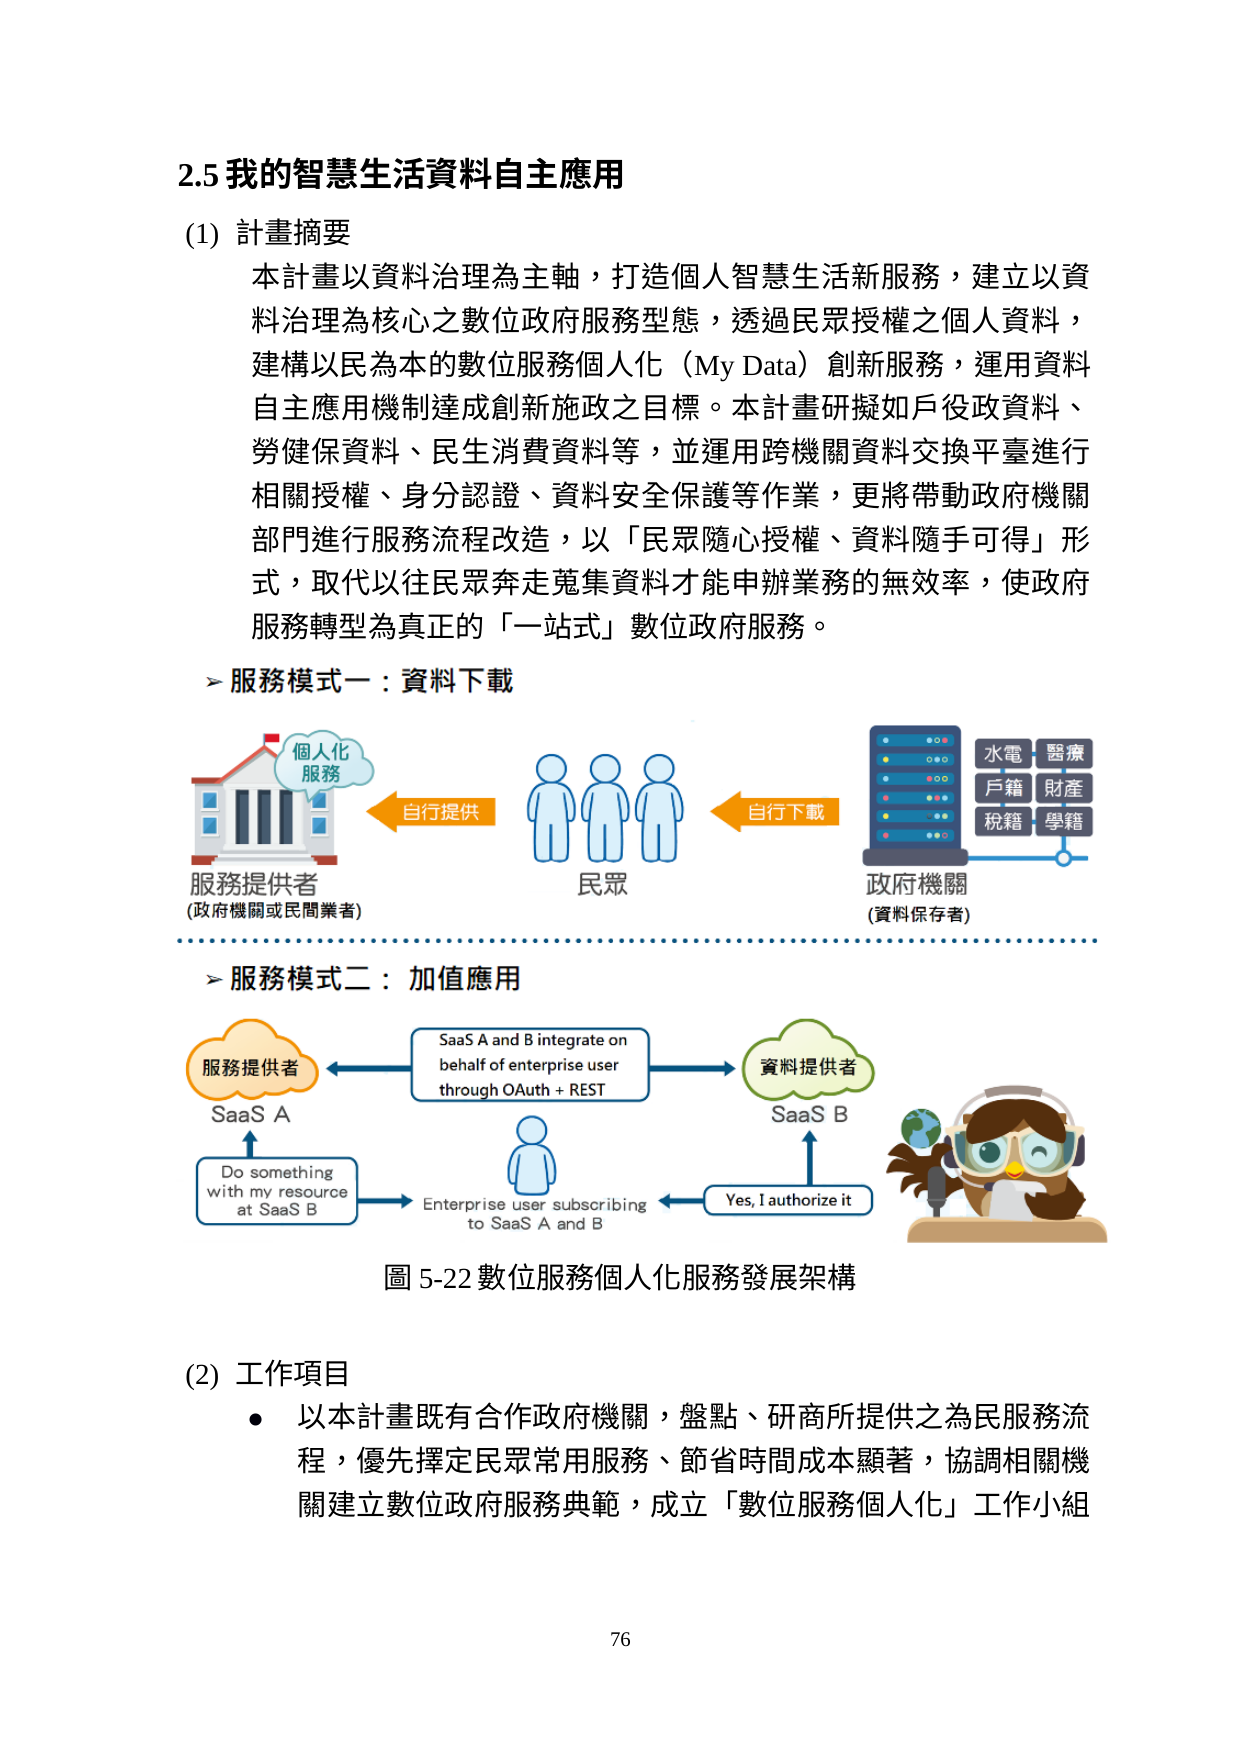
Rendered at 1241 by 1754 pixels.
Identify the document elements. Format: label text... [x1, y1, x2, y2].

list 工作項目 [185, 1349, 1092, 1393]
list 以本計畫既有合作政府機關，盤點、研商所提供之為民服務流程，優先擇定民眾常用服務、節省時間成本顯著，協調相關機關建立數位政府服務典範，成立「數位服務個人化」工作小組 [248, 1393, 1092, 1524]
text 2.5我的智慧生活資料自主應用 [177, 148, 1092, 196]
picture [174, 653, 1120, 1255]
list 計畫摘要 [185, 208, 1092, 252]
text 本計畫以資料治理為主軸，打造個人智慧生活新服務，建立以資料治理為核心之數位政府服務型態，透過民眾授權之個人資料，建構以民為本的數位服務個人化（My Data）創新服務，運用資料自主應用機制達成創新施政之目標。本計畫研擬如戶役政資料、勞健保資料、民生消費資料等，並運用跨機關資料交換平臺進行相關授權、身分認證、資料安全保護等作業，更將帶動政府機關部門進行服務流程改造，以「民眾隨心授權、資料隨手可得」形式，取代以往民眾奔走蒐集資料才能申辦業務的無效率，使政府服務轉型為真正的「一站式」數位政府服務。 [251, 252, 1092, 646]
text 圖5-22數位服務個人化服務發展架構 [148, 1255, 1092, 1297]
